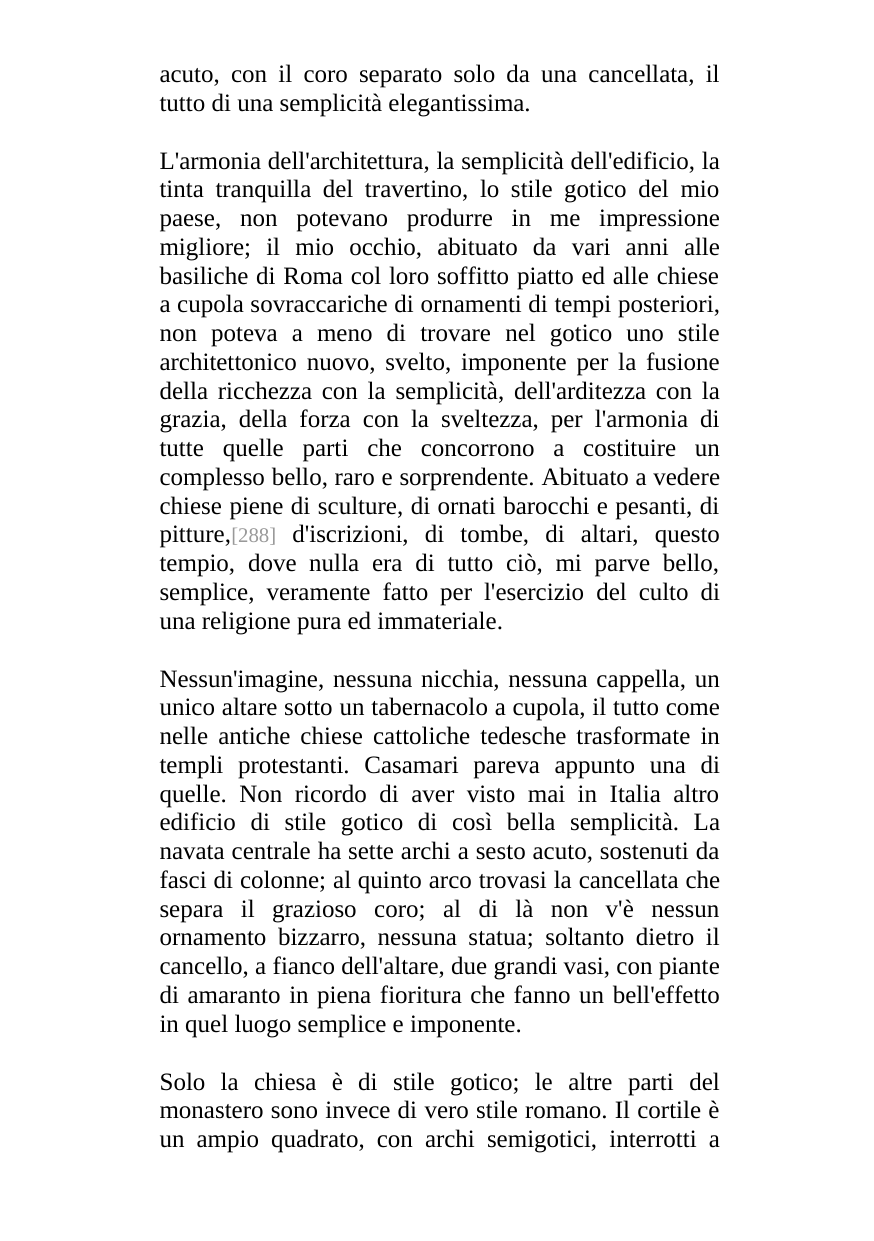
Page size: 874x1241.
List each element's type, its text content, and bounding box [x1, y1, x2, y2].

text Nessun'imagine, nessuna nicchia, nessuna cappella, un unico altare sotto un tabernacolo a cupola, il tutto come nelle antiche chiese cattoliche tedesche trasformate in templi protestanti. Casamari pareva appunto una di quelle. Non ricordo di aver visto mai in Italia altro edificio di stile gotico di così bella semplicità. La navata centrale ha sette archi a sesto acuto, sostenuti da fasci di colonne; al quinto arco trovasi la cancellata che separa il grazioso coro; al di là non v'è nessun ornamento bizzarro, nessuna statua; soltanto dietro il cancello, a fianco dell'altare, due grandi vasi, con piante di amaranto in piena fioritura che fanno un bell'effetto in quel luogo semplice e imponente. [159, 664, 720, 1037]
text acuto, con il coro separato solo da una cancellata, il tutto di una semplicità elegantissima. [159, 59, 720, 117]
text L'armonia dell'architettura, la semplicità dell'edificio, la tinta tranquilla del travertino, lo stile gotico del mio paese, non potevano produrre in me impressione migliore; il mio occhio, abituato da vari anni alle basiliche di Roma col loro soffitto piatto ed alle chiese a cupola sovraccariche di ornamenti di tempi posteriori, non poteva a meno di trovare nel gotico uno stile architettonico nuovo, svelto, imponente per la fusione della ricchezza con la semplicità, dell'arditezza con la grazia, della forza con la sveltezza, per l'armonia di tutte quelle parti che concorrono a costituire un complesso bello, raro e sorprendente. Abituato a vedere chiese piene di sculture, di ornati barocchi e pesanti, di pitture,[288] d'iscrizioni, di tombe, di altari, questo tempio, dove nulla era di tutto ciò, mi parve bello, semplice, veramente fatto per l'esercizio del culto di una religione pura ed immateriale. [159, 146, 720, 634]
text Solo la chiesa è di stile gotico; le altre parti del monastero sono invece di vero stile romano. Il cortile è un ampio quadrato, con archi semigotici, interrotti a [159, 1067, 720, 1153]
